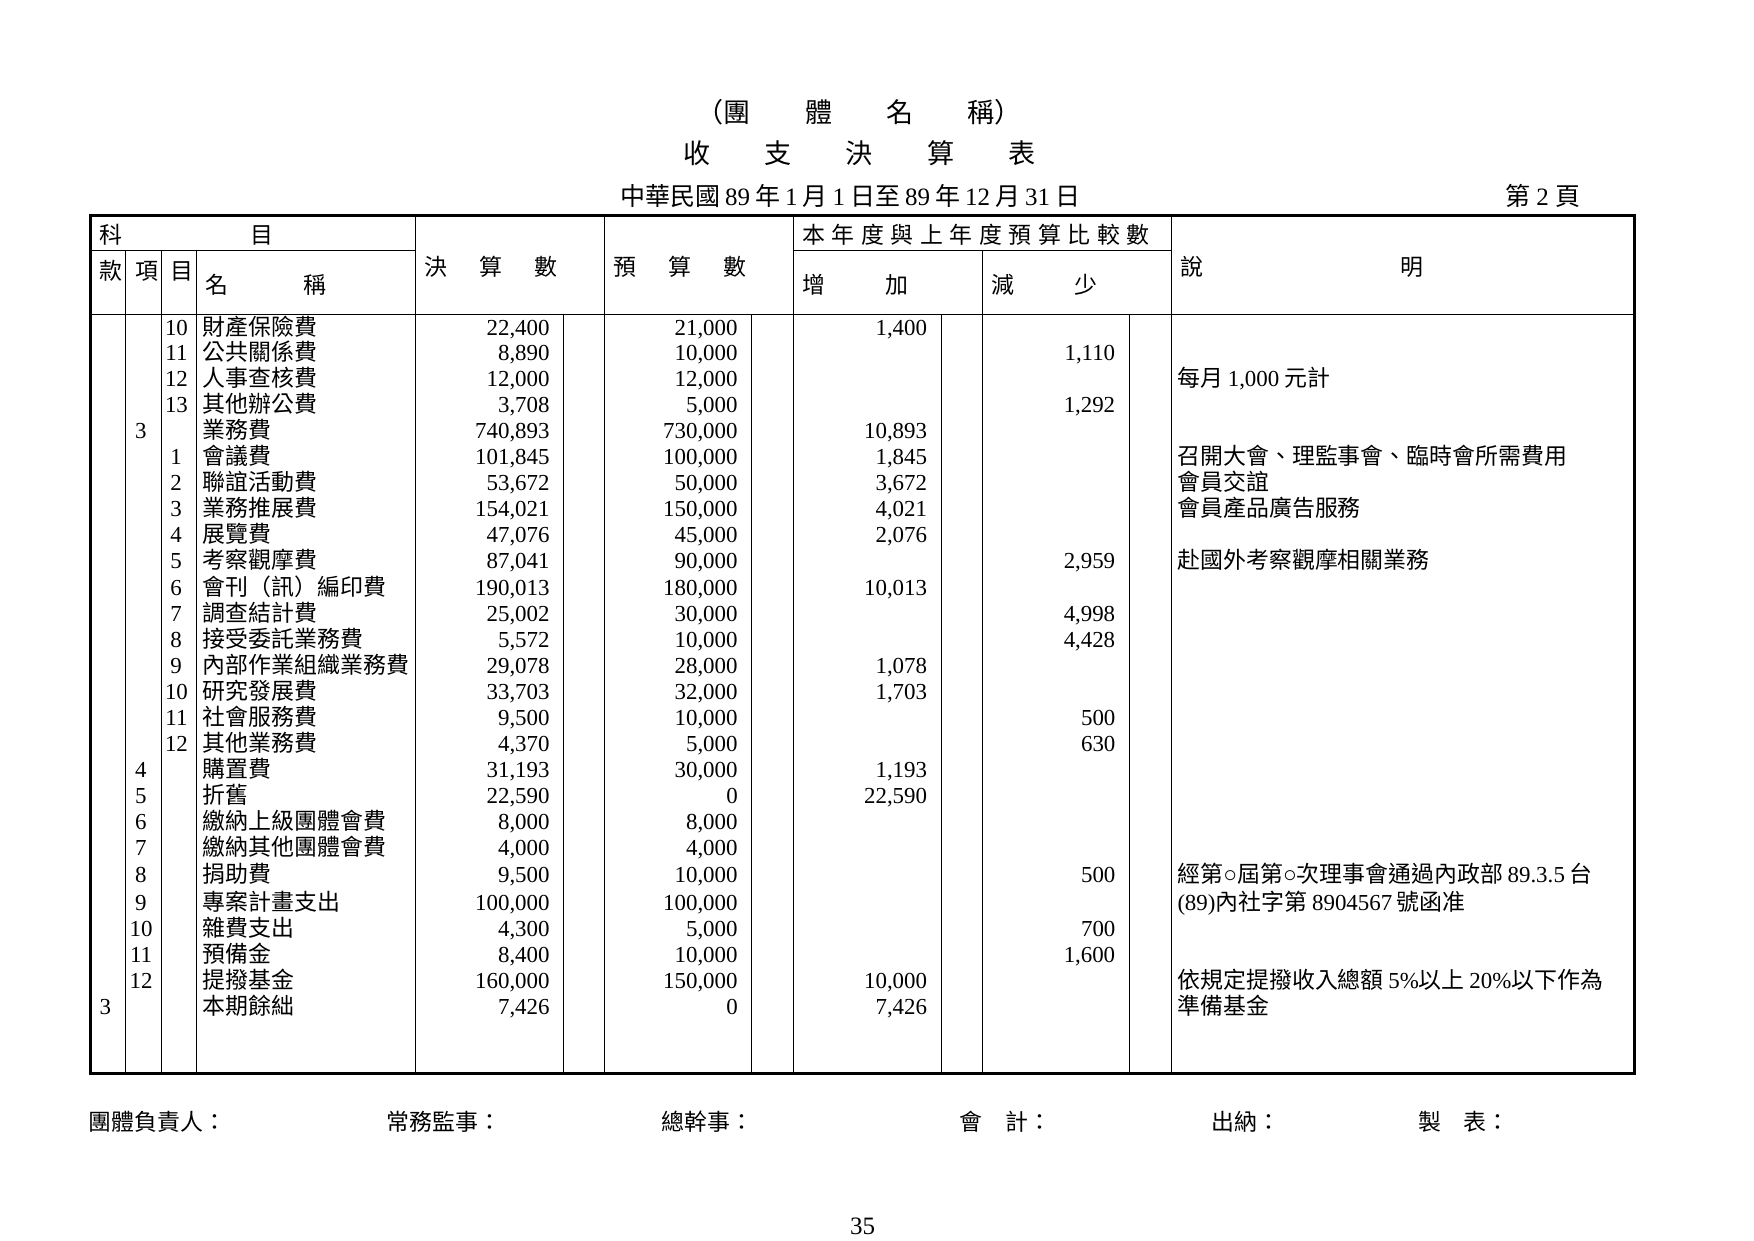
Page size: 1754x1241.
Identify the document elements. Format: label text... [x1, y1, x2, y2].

table_cell [1172, 601, 1633, 627]
table_cell [162, 1046, 196, 1072]
table_cell 30,000 [605, 757, 751, 783]
table_cell [752, 679, 793, 705]
table_cell [752, 783, 793, 809]
table_cell [1172, 679, 1633, 705]
table_cell 展覽費 [197, 523, 415, 548]
table_cell [794, 731, 941, 757]
table_cell [92, 392, 125, 418]
table_cell 1,078 [794, 653, 941, 679]
table_cell 赴國外考察觀摩相關業務 [1172, 549, 1633, 574]
table_cell [92, 315, 125, 340]
table_cell [92, 835, 125, 861]
table_cell [752, 496, 793, 522]
table_cell [983, 523, 1129, 548]
table_cell [92, 340, 125, 366]
table_cell [794, 601, 941, 627]
table_cell [983, 889, 1129, 915]
table_cell [942, 653, 982, 679]
table_cell [942, 994, 982, 1019]
table_cell 8 [162, 627, 196, 653]
table_cell 4 [162, 523, 196, 548]
table_cell [1130, 915, 1171, 941]
table_cell 5 [162, 549, 196, 574]
table_cell 0 [605, 783, 751, 809]
table_cell [983, 315, 1129, 340]
table_cell 7,426 [794, 994, 941, 1019]
table_cell [126, 470, 161, 496]
table_cell 1,845 [794, 444, 941, 470]
table_cell [92, 705, 125, 731]
table_cell 業務費 [197, 418, 415, 444]
text （團 體 名 稱） [89, 89, 1636, 130]
table_cell [752, 653, 793, 679]
table_cell [983, 809, 1129, 835]
table_cell [162, 915, 196, 941]
table_cell [126, 1046, 161, 1072]
table_cell [1130, 941, 1171, 967]
table_cell [794, 835, 941, 861]
table_cell 2,076 [794, 523, 941, 548]
table_cell [752, 1046, 793, 1072]
table_cell [1130, 679, 1171, 705]
table_cell [1172, 835, 1633, 861]
table_cell 財產保險費 [197, 315, 415, 340]
table_cell 180,000 [605, 575, 751, 601]
table_cell [983, 418, 1129, 444]
table_cell [752, 392, 793, 418]
table_cell [92, 757, 125, 783]
table_cell [564, 470, 604, 496]
table_cell 其他辦公費 [197, 392, 415, 418]
table_cell [1172, 809, 1633, 835]
table_header 決算數 [416, 217, 604, 314]
table_cell 依規定提撥收入總額5%以上20%以下作為 [1172, 968, 1633, 993]
table_cell [92, 496, 125, 522]
table_cell [942, 366, 982, 392]
table_cell [942, 968, 982, 993]
table_cell [752, 705, 793, 731]
table_cell 22,590 [416, 783, 563, 809]
table_cell 9 [126, 889, 161, 915]
table_cell [1130, 835, 1171, 861]
table_cell [794, 366, 941, 392]
table_cell [942, 470, 982, 496]
table_cell 13 [162, 392, 196, 418]
table_cell [983, 679, 1129, 705]
table_cell 4,000 [605, 835, 751, 861]
table_cell [752, 968, 793, 993]
table_cell [564, 783, 604, 809]
table_cell [752, 523, 793, 548]
table_cell [92, 575, 125, 601]
table_cell [564, 968, 604, 993]
table_cell [752, 315, 793, 340]
table_cell [1130, 340, 1171, 366]
table_cell 減少 [983, 251, 1171, 314]
table_cell [1130, 731, 1171, 757]
table_cell 150,000 [605, 968, 751, 993]
table_cell 500 [983, 705, 1129, 731]
table_cell [605, 1020, 751, 1046]
table_cell 12,000 [605, 366, 751, 392]
table_cell 5 [126, 783, 161, 809]
table_cell [564, 392, 604, 418]
table_cell [794, 889, 941, 915]
table_cell 捐助費 [197, 861, 415, 889]
table_cell [92, 968, 125, 993]
table_header 本年度與上年度預算比較數 [794, 217, 1171, 250]
table_cell 目 [162, 251, 196, 314]
table_cell [752, 941, 793, 967]
table_cell [92, 444, 125, 470]
table_cell [126, 627, 161, 653]
table_cell 4,021 [794, 496, 941, 522]
table_cell [1130, 392, 1171, 418]
table_cell [162, 861, 196, 889]
table_cell 3,672 [794, 470, 941, 496]
table_cell [752, 889, 793, 915]
table_cell 100,000 [416, 889, 563, 915]
table_cell [1172, 757, 1633, 783]
table_cell [942, 315, 982, 340]
table_cell 本期餘絀 [197, 994, 415, 1019]
table_cell [564, 861, 604, 889]
table_cell [983, 575, 1129, 601]
table_cell [92, 470, 125, 496]
table_cell [1130, 444, 1171, 470]
table_cell [564, 994, 604, 1019]
table_cell 53,672 [416, 470, 563, 496]
table_cell [126, 653, 161, 679]
table_cell 8,000 [605, 809, 751, 835]
table_cell [162, 418, 196, 444]
table_cell [1172, 315, 1633, 340]
table_cell [197, 1046, 415, 1072]
table_cell 名稱 [197, 251, 415, 314]
table_cell [126, 994, 161, 1019]
table_cell [794, 1046, 941, 1072]
table_cell [416, 1020, 563, 1046]
table_cell [1130, 418, 1171, 444]
table_cell [564, 496, 604, 522]
table_cell 會議費 [197, 444, 415, 470]
table_cell [126, 523, 161, 548]
table_cell 10,013 [794, 575, 941, 601]
table_cell 7 [162, 601, 196, 627]
table_cell [1172, 627, 1633, 653]
text 收 支 決 算 表 [89, 130, 1636, 172]
table_cell 10 [162, 315, 196, 340]
table_cell [564, 889, 604, 915]
table_cell [1130, 627, 1171, 653]
table_cell [752, 340, 793, 366]
table_cell 4 [126, 757, 161, 783]
table_cell 提撥基金 [197, 968, 415, 993]
table_cell [162, 941, 196, 967]
table_cell [126, 705, 161, 731]
table_cell [752, 757, 793, 783]
table_cell 12 [162, 731, 196, 757]
table_cell [197, 1020, 415, 1046]
table_cell [92, 861, 125, 889]
table_cell 10,000 [794, 968, 941, 993]
table_cell 會員交誼 [1172, 470, 1633, 496]
table_cell 150,000 [605, 496, 751, 522]
table_cell [564, 757, 604, 783]
table_cell 0 [605, 994, 751, 1019]
table_cell [942, 757, 982, 783]
table_cell 1,110 [983, 340, 1129, 366]
table_cell [564, 809, 604, 835]
table_cell 10,000 [605, 340, 751, 366]
table_cell 25,002 [416, 601, 563, 627]
table_cell [983, 366, 1129, 392]
table_cell [942, 889, 982, 915]
table_cell [942, 496, 982, 522]
table_cell [126, 679, 161, 705]
table_cell [942, 705, 982, 731]
table_cell [752, 444, 793, 470]
table_cell [1130, 1046, 1171, 1072]
table_cell [794, 941, 941, 967]
table_cell 2,959 [983, 549, 1129, 574]
table_cell 47,076 [416, 523, 563, 548]
table_cell [92, 889, 125, 915]
table_cell [942, 1020, 982, 1046]
table_cell [1130, 1020, 1171, 1046]
table_cell 準備基金 [1172, 994, 1633, 1019]
table_cell 101,845 [416, 444, 563, 470]
table_cell [564, 418, 604, 444]
table_cell 21,000 [605, 315, 751, 340]
table_cell 4,428 [983, 627, 1129, 653]
table_cell [983, 994, 1129, 1019]
table_cell [564, 835, 604, 861]
table_cell 款 [92, 251, 125, 314]
table_cell [752, 994, 793, 1019]
table_cell [983, 968, 1129, 993]
table_cell 11 [126, 941, 161, 967]
table_cell [92, 731, 125, 757]
table_cell [1172, 705, 1633, 731]
table_cell [1130, 366, 1171, 392]
table_cell 630 [983, 731, 1129, 757]
table_cell [162, 809, 196, 835]
table_cell 190,013 [416, 575, 563, 601]
table_cell [1130, 809, 1171, 835]
table_cell 4,300 [416, 915, 563, 941]
table_cell 1,193 [794, 757, 941, 783]
table_cell [1130, 653, 1171, 679]
table_cell [126, 444, 161, 470]
table_cell (89)內社字第8904567號函准 [1172, 889, 1633, 915]
table_cell [92, 1020, 125, 1046]
table_cell [1172, 1020, 1633, 1046]
table_cell 3 [162, 496, 196, 522]
table_cell [752, 1020, 793, 1046]
table_cell [564, 679, 604, 705]
table_cell [942, 627, 982, 653]
table_cell [1130, 968, 1171, 993]
table_cell [162, 757, 196, 783]
table_cell [564, 601, 604, 627]
table_cell [126, 549, 161, 574]
table_cell [1130, 757, 1171, 783]
table_cell 接受委託業務費 [197, 627, 415, 653]
table_cell [162, 1020, 196, 1046]
table_cell [794, 915, 941, 941]
table_cell 9,500 [416, 861, 563, 889]
table_cell [1172, 941, 1633, 967]
table_cell [92, 418, 125, 444]
table_cell [126, 575, 161, 601]
table_header 說明 [1172, 217, 1633, 314]
table_cell 調查結計費 [197, 601, 415, 627]
table_cell [752, 549, 793, 574]
table_cell [983, 757, 1129, 783]
table_cell 5,000 [605, 731, 751, 757]
table_cell [564, 1046, 604, 1072]
table_cell [605, 1046, 751, 1072]
table_cell 繳納其他團體會費 [197, 835, 415, 861]
text 中華民國89年1月1日至89年12月31日 第 2 頁 [89, 172, 1636, 214]
table_cell 30,000 [605, 601, 751, 627]
table_cell 100,000 [605, 889, 751, 915]
table_cell 2 [162, 470, 196, 496]
table_cell 5,000 [605, 392, 751, 418]
table_cell 31,193 [416, 757, 563, 783]
table_cell 22,400 [416, 315, 563, 340]
table_cell 研究發展費 [197, 679, 415, 705]
table_cell [983, 835, 1129, 861]
table_cell [564, 340, 604, 366]
table_cell [92, 679, 125, 705]
table_cell [92, 627, 125, 653]
table_cell 9,500 [416, 705, 563, 731]
table_cell 10,000 [605, 861, 751, 889]
table_cell [1130, 994, 1171, 1019]
table_cell 32,000 [605, 679, 751, 705]
table_cell [1172, 575, 1633, 601]
table_cell [942, 418, 982, 444]
table_cell 160,000 [416, 968, 563, 993]
table_cell [983, 1020, 1129, 1046]
table_cell 730,000 [605, 418, 751, 444]
table_cell 會刊（訊）編印費 [197, 575, 415, 601]
table_cell 會員產品廣告服務 [1172, 496, 1633, 522]
table_cell 700 [983, 915, 1129, 941]
table_cell 業務推展費 [197, 496, 415, 522]
table_cell [564, 627, 604, 653]
table_cell 7 [126, 835, 161, 861]
table_cell [942, 444, 982, 470]
table_cell [752, 627, 793, 653]
table_cell [1130, 315, 1171, 340]
table_cell 45,000 [605, 523, 751, 548]
table_cell [942, 1046, 982, 1072]
table_cell 項 [126, 251, 161, 314]
table_cell [942, 809, 982, 835]
table_cell [92, 601, 125, 627]
table_cell [1172, 1046, 1633, 1072]
table_cell 1,703 [794, 679, 941, 705]
table_cell [1172, 340, 1633, 366]
table_cell [162, 968, 196, 993]
table_cell [162, 994, 196, 1019]
table_cell [752, 861, 793, 889]
table_cell [564, 523, 604, 548]
table_cell [162, 889, 196, 915]
table_cell [1172, 392, 1633, 418]
table_cell [92, 549, 125, 574]
table_cell 1,600 [983, 941, 1129, 967]
table_cell [1130, 523, 1171, 548]
table_cell 5,572 [416, 627, 563, 653]
table_cell 10 [126, 915, 161, 941]
table_cell 8,400 [416, 941, 563, 967]
table_cell [1130, 861, 1171, 889]
table_cell 增加 [794, 251, 982, 314]
table_cell [794, 340, 941, 366]
table_cell [564, 444, 604, 470]
table_cell 召開大會、理監事會、臨時會所需費用 [1172, 444, 1633, 470]
table_cell 3 [126, 418, 161, 444]
table_cell [983, 470, 1129, 496]
table_cell 10,000 [605, 941, 751, 967]
table_cell 500 [983, 861, 1129, 889]
table_cell [1130, 496, 1171, 522]
table_cell [983, 783, 1129, 809]
table_cell [1172, 418, 1633, 444]
table_cell 87,041 [416, 549, 563, 574]
table_cell [942, 731, 982, 757]
table_cell 8,890 [416, 340, 563, 366]
table_cell 其他業務費 [197, 731, 415, 757]
table_cell [794, 549, 941, 574]
table_cell 28,000 [605, 653, 751, 679]
table_cell [1130, 549, 1171, 574]
table_cell [942, 941, 982, 967]
table_cell [1130, 470, 1171, 496]
table_cell [942, 601, 982, 627]
table_cell [983, 444, 1129, 470]
table_header 科目 [92, 217, 415, 250]
table_cell [794, 809, 941, 835]
table_cell [752, 731, 793, 757]
table_cell 29,078 [416, 653, 563, 679]
table_cell 6 [162, 575, 196, 601]
table_cell [794, 1020, 941, 1046]
table_cell [564, 575, 604, 601]
table_cell 154,021 [416, 496, 563, 522]
table_cell [564, 315, 604, 340]
table_cell [126, 315, 161, 340]
table_cell [942, 679, 982, 705]
table_cell [752, 366, 793, 392]
table_cell [126, 496, 161, 522]
table_cell 經第○屆第○次理事會通過內政部89.3.5台 [1172, 861, 1633, 889]
table_cell [983, 1046, 1129, 1072]
table_cell 社會服務費 [197, 705, 415, 731]
table_cell [564, 941, 604, 967]
table_cell [1172, 783, 1633, 809]
table_cell [942, 523, 982, 548]
table_cell [126, 731, 161, 757]
table_cell 22,590 [794, 783, 941, 809]
table_cell [92, 1046, 125, 1072]
table_cell [983, 496, 1129, 522]
table_cell [564, 705, 604, 731]
table_cell 預備金 [197, 941, 415, 967]
table_cell 3 [92, 994, 125, 1019]
table_cell [92, 783, 125, 809]
table_cell [752, 809, 793, 835]
table_cell [416, 1046, 563, 1072]
table_cell 專案計畫支出 [197, 889, 415, 915]
table_cell 100,000 [605, 444, 751, 470]
table_cell [794, 705, 941, 731]
table_cell 考察觀摩費 [197, 549, 415, 574]
table_cell [126, 601, 161, 627]
table_cell 4,370 [416, 731, 563, 757]
table_cell [752, 601, 793, 627]
table_cell [942, 915, 982, 941]
table_cell [564, 366, 604, 392]
table_cell 8 [126, 861, 161, 889]
table_cell [92, 941, 125, 967]
table_cell [942, 783, 982, 809]
table_cell 12 [126, 968, 161, 993]
table_cell 4,998 [983, 601, 1129, 627]
table_cell [1130, 705, 1171, 731]
table_cell 5,000 [605, 915, 751, 941]
table_cell [92, 366, 125, 392]
table_cell 購置費 [197, 757, 415, 783]
table_cell [1130, 601, 1171, 627]
text 團體負責人： 常務監事： 總幹事： 會 計： 出納： 製 表： [89, 1104, 1636, 1137]
table_cell 10,893 [794, 418, 941, 444]
table_cell 6 [126, 809, 161, 835]
table_cell 740,893 [416, 418, 563, 444]
table_cell 9 [162, 653, 196, 679]
table_cell 3,708 [416, 392, 563, 418]
table_cell 人事查核費 [197, 366, 415, 392]
table_cell 1,292 [983, 392, 1129, 418]
table_cell [942, 549, 982, 574]
table_cell [983, 653, 1129, 679]
table_cell 10,000 [605, 627, 751, 653]
table_cell [564, 731, 604, 757]
table_cell [1130, 783, 1171, 809]
table_cell [126, 1020, 161, 1046]
table_cell [564, 549, 604, 574]
table_cell [126, 366, 161, 392]
table_cell [92, 653, 125, 679]
table_cell 1,400 [794, 315, 941, 340]
table_cell [752, 915, 793, 941]
table_cell [126, 340, 161, 366]
table_cell [1172, 731, 1633, 757]
table_cell [752, 835, 793, 861]
table_header 預算數 [605, 217, 793, 314]
table_cell [1130, 889, 1171, 915]
table_cell 33,703 [416, 679, 563, 705]
table_cell [794, 861, 941, 889]
table_cell [1172, 653, 1633, 679]
table_cell 折舊 [197, 783, 415, 809]
table_cell [752, 418, 793, 444]
table_cell [942, 340, 982, 366]
table_cell [942, 575, 982, 601]
table_cell [752, 575, 793, 601]
table_cell 11 [162, 705, 196, 731]
table_cell [752, 470, 793, 496]
table_cell [564, 915, 604, 941]
table_cell [126, 392, 161, 418]
table_cell 8,000 [416, 809, 563, 835]
table_cell [794, 627, 941, 653]
table_cell [162, 835, 196, 861]
table_cell 10 [162, 679, 196, 705]
table_cell 內部作業組織業務費 [197, 653, 415, 679]
table_cell [942, 392, 982, 418]
table_cell [564, 653, 604, 679]
table_cell [162, 783, 196, 809]
table_cell 7,426 [416, 994, 563, 1019]
table_cell 12 [162, 366, 196, 392]
table_cell 1 [162, 444, 196, 470]
table_cell [794, 392, 941, 418]
table_cell [92, 915, 125, 941]
table_cell [942, 835, 982, 861]
table_cell [564, 1020, 604, 1046]
table_cell 繳納上級團體會費 [197, 809, 415, 835]
table_cell 每月1,000元計 [1172, 366, 1633, 392]
table_cell 50,000 [605, 470, 751, 496]
table_cell 12,000 [416, 366, 563, 392]
table_cell [1130, 575, 1171, 601]
table_cell 聯誼活動費 [197, 470, 415, 496]
table_cell [1172, 523, 1633, 548]
table_cell 11 [162, 340, 196, 366]
table_cell [1172, 915, 1633, 941]
table_cell [92, 523, 125, 548]
table_cell 公共關係費 [197, 340, 415, 366]
table_cell 雜費支出 [197, 915, 415, 941]
table_cell 4,000 [416, 835, 563, 861]
table_cell [92, 809, 125, 835]
table_cell 90,000 [605, 549, 751, 574]
table_cell 10,000 [605, 705, 751, 731]
table_cell [942, 861, 982, 889]
